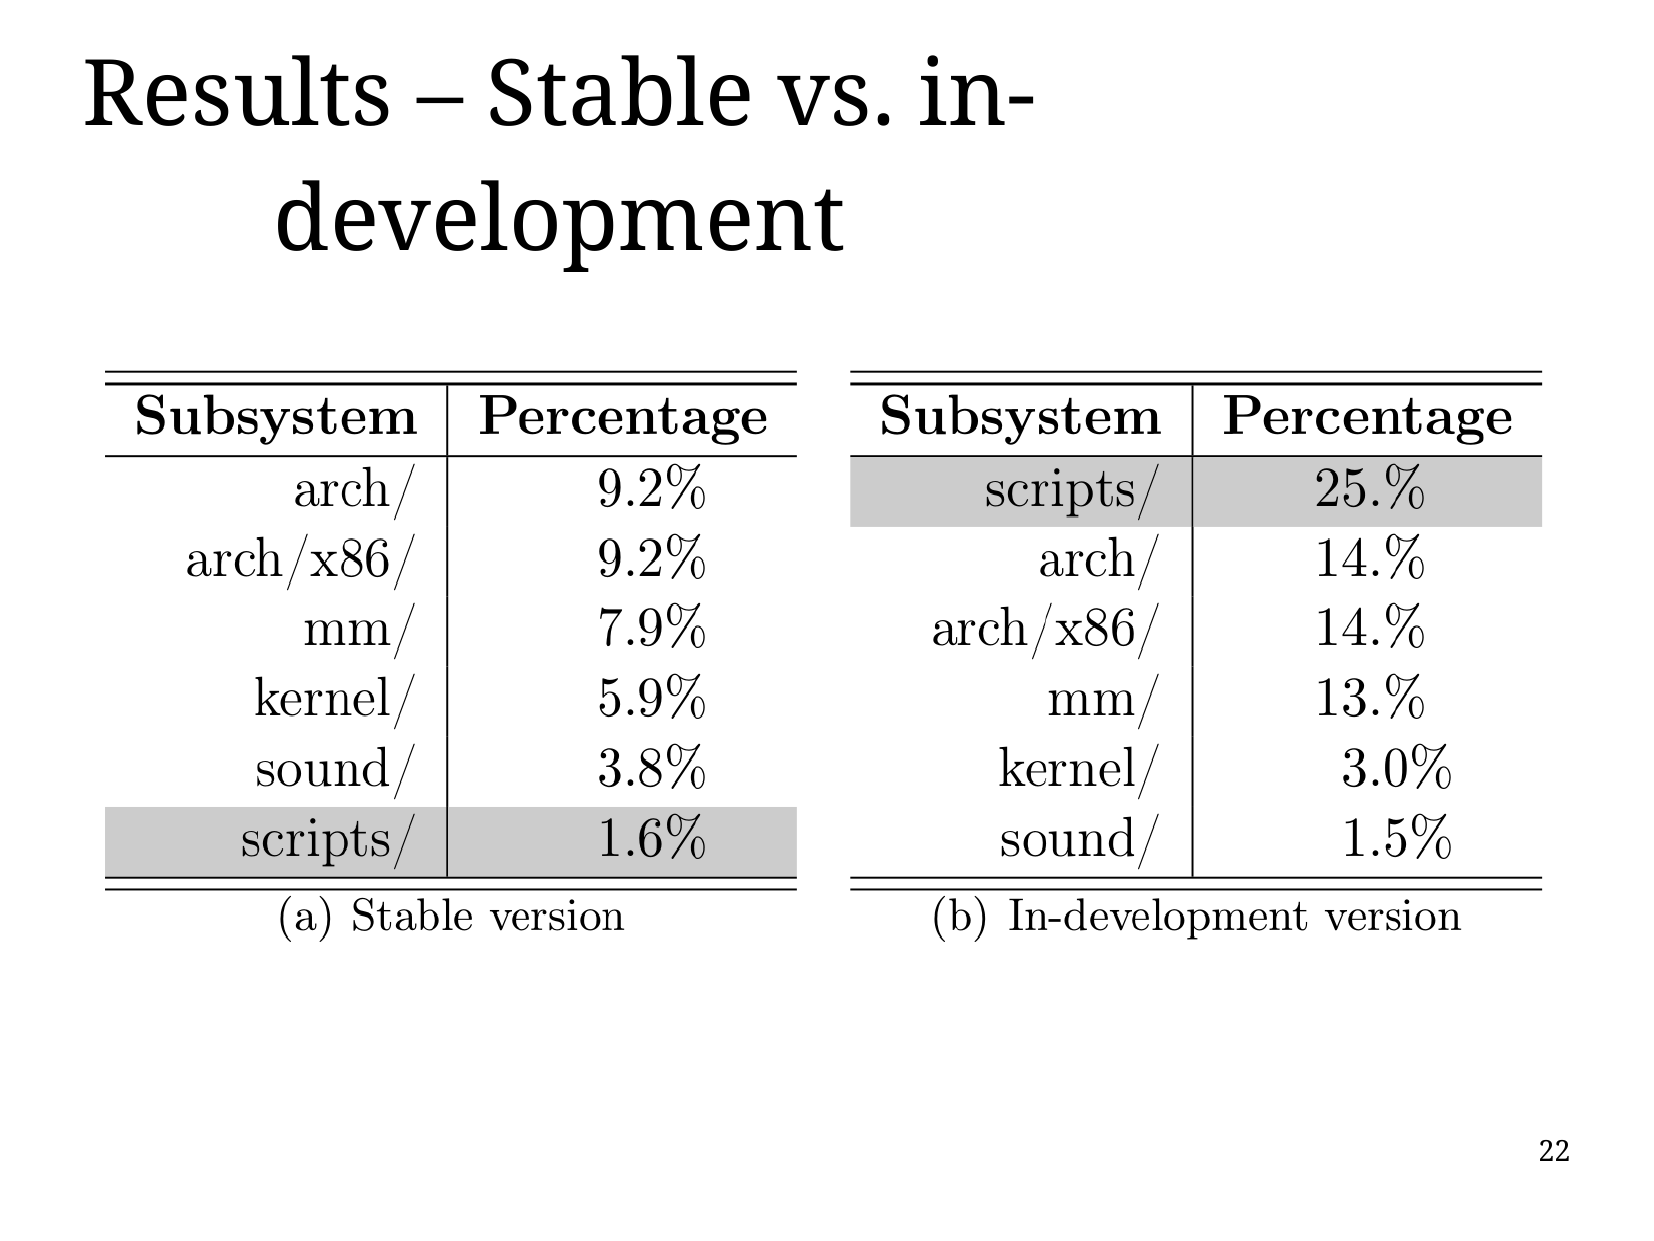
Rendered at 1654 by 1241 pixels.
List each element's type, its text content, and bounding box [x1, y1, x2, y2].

title Results – Stable vs. in-development [82, 49, 1571, 257]
picture [82, 340, 1571, 960]
